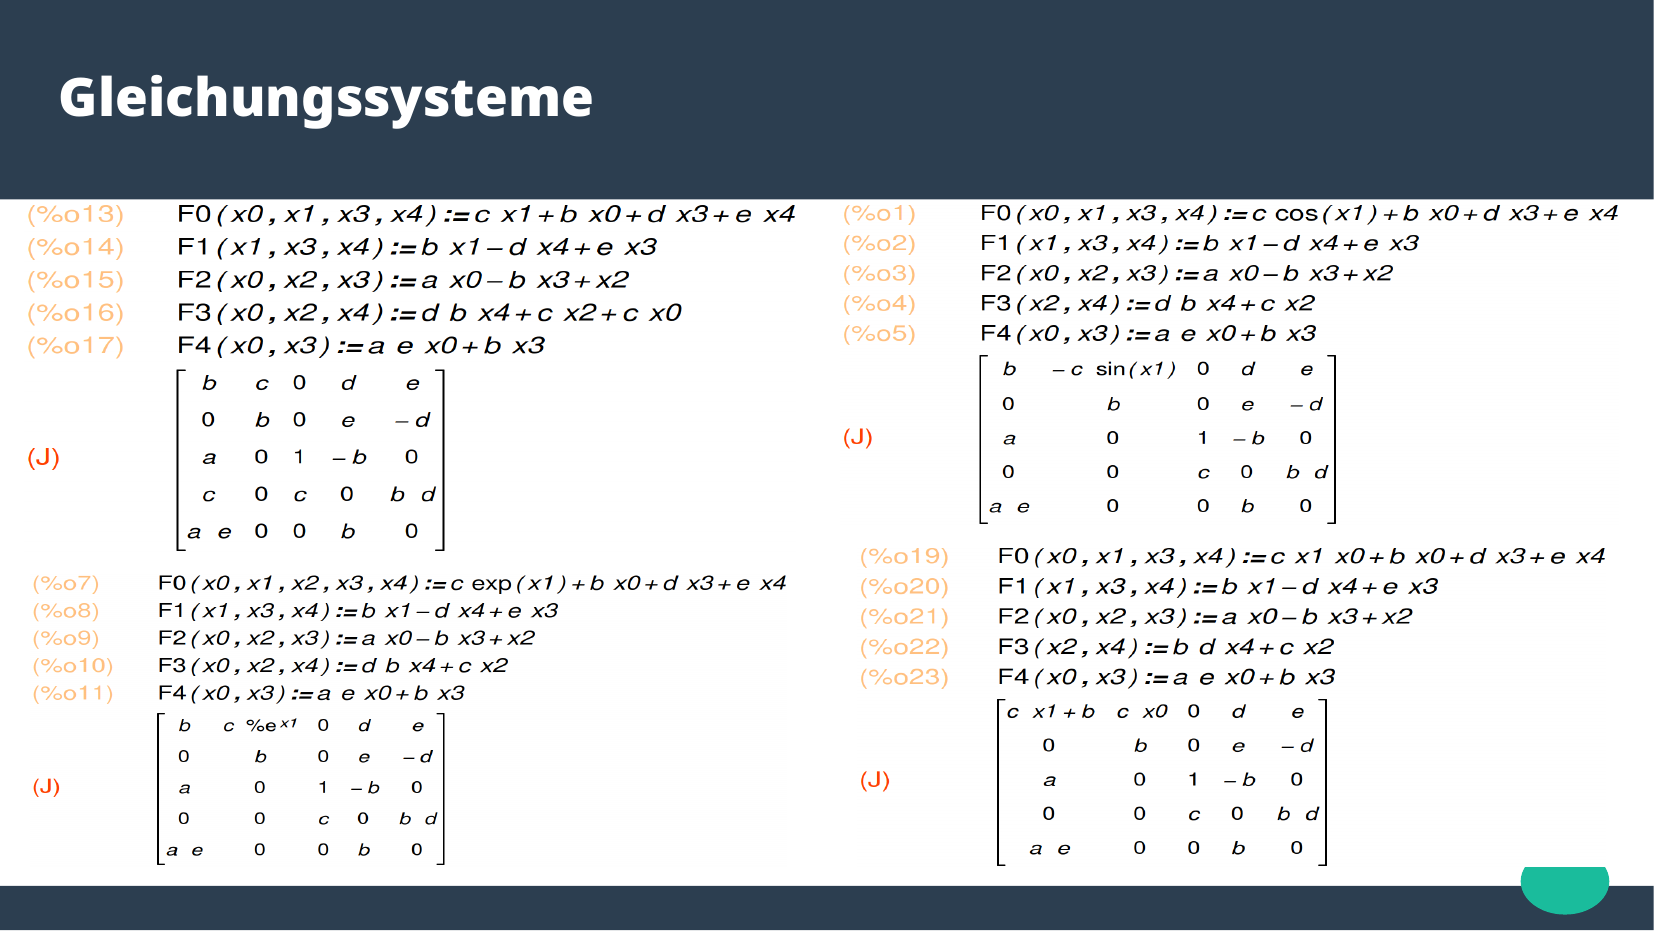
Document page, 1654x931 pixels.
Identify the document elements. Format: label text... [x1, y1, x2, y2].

picture [30, 573, 787, 867]
picture [24, 202, 796, 552]
picture [857, 545, 1606, 867]
title Gleichungssysteme [59, 37, 1595, 155]
picture [840, 202, 1619, 525]
